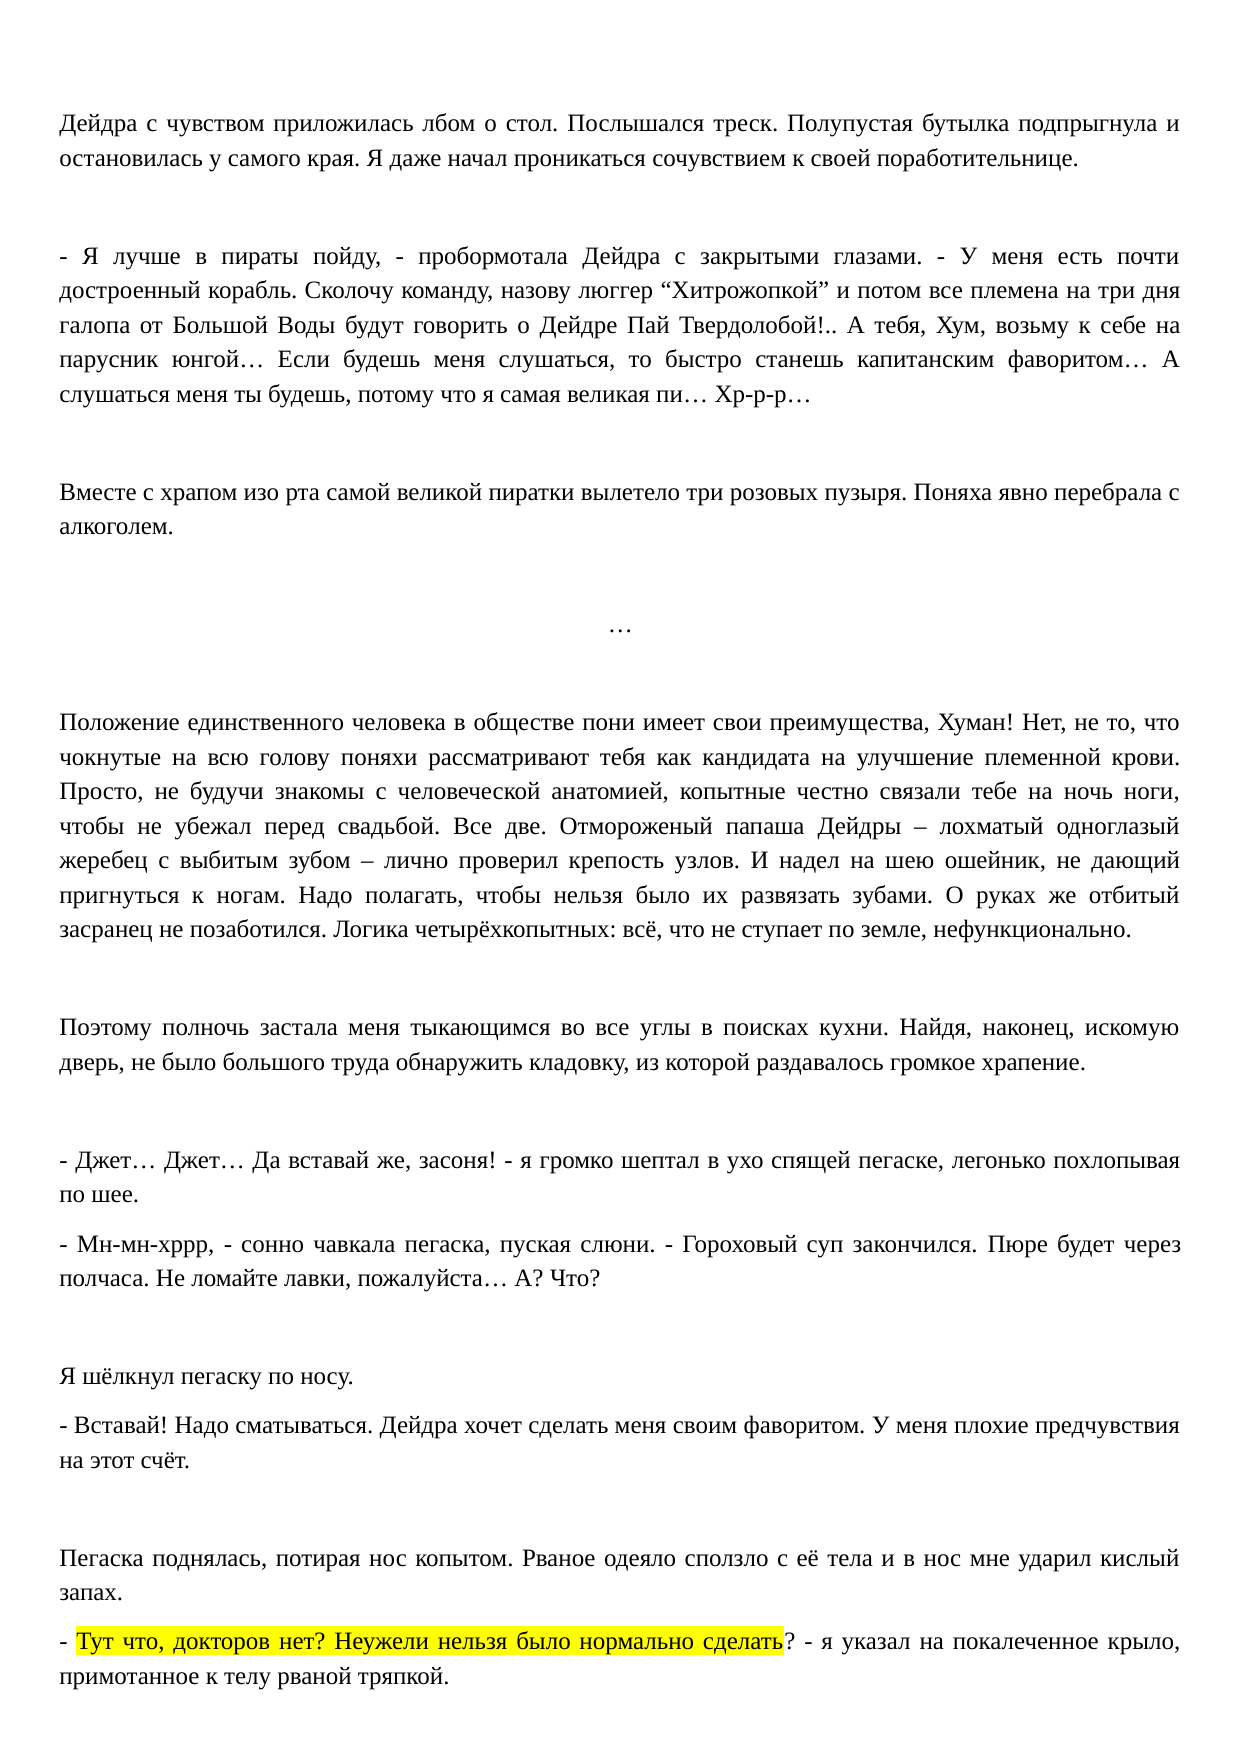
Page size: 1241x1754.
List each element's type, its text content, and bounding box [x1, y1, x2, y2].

text Поэтому полночь застала меня тыкающимся во все углы в поисках кухни. Найдя, наконец, искомую дверь, не было большого труда обнаружить кладовку, из которой раздавалось громкое храпение. [59, 1012, 1181, 1076]
text … [59, 609, 1181, 638]
text - Мн-мн-хррр, - сонно чавкала пегаска, пуская слюни. - Гороховый суп закончился. Пюре будет через полчаса. Не ломайте лавки, пожалуйста… А? Что? [59, 1229, 1181, 1292]
text Дейдра с чувством приложилась лбом о стол. Послышался треск. Полупустая бутылка подпрыгнула и остановилась у самого края. Я даже начал проникаться сочувствием к своей поработительнице. [59, 108, 1181, 171]
text - Я лучше в пираты пойду, - пробормотала Дейдра с закрытыми глазами. - У меня есть почти достроенный корабль. Сколочу команду, назову люггер “Хитрожопкой” и потом все племена на три дня галопа от Большой Воды будут говорить о Дейдре Пай Твердолобой!.. А тебя, Хум, возьму к себе на парусник юнгой… Если будешь меня слушаться, то быстро станешь капитанским фаворитом… А слушаться меня ты будешь, потому что я самая великая пи… Хр-р-р… [59, 241, 1181, 407]
text Вместе с храпом изо рта самой великой пиратки вылетело три розовых пузыря. Поняха явно перебрала с алкоголем. [59, 477, 1181, 540]
text Я шёлкнул пегаску по носу. [59, 1361, 1181, 1390]
text - Джет… Джет… Да вставай же, засоня! - я громко шептал в ухо спящей пегаске, легонько похлопывая по шее. [59, 1145, 1181, 1208]
text - Вставай! Надо сматываться. Дейдра хочет сделать меня своим фаворитом. У меня плохие предчувствия на этот счёт. [59, 1410, 1181, 1473]
text Положение единственного человека в обществе пони имеет свои преимущества, Хуман! Нет, не то, что чокнутые на всю голову поняхи рассматривают тебя как кандидата на улучшение племенной крови. Просто, не будучи знакомы с человеческой анатомией, копытные честно связали тебе на ночь ноги, чтобы не убежал перед свадьбой. Все две. Отмороженый папаша Дейдры – лохматый одноглазый жеребец с выбитым зубом – лично проверил крепость узлов. И надел на шею ошейник, не дающий пригнуться к ногам. Надо полагать, чтобы нельзя было их развязать зубами. О руках же отбитый засранец не позаботился. Логика четырёхкопытных: всё, что не ступает по земле, нефункционально. [59, 707, 1181, 943]
text Пегаска поднялась, потирая нос копытом. Рваное одеяло сползло с её тела и в нос мне ударил кислый запах. [59, 1543, 1181, 1606]
text - Тут что, докторов нет? Неужели нельзя было нормально сделать? - я указал на покалеченное крыло, примотанное к телу рваной тряпкой. [59, 1626, 1181, 1690]
